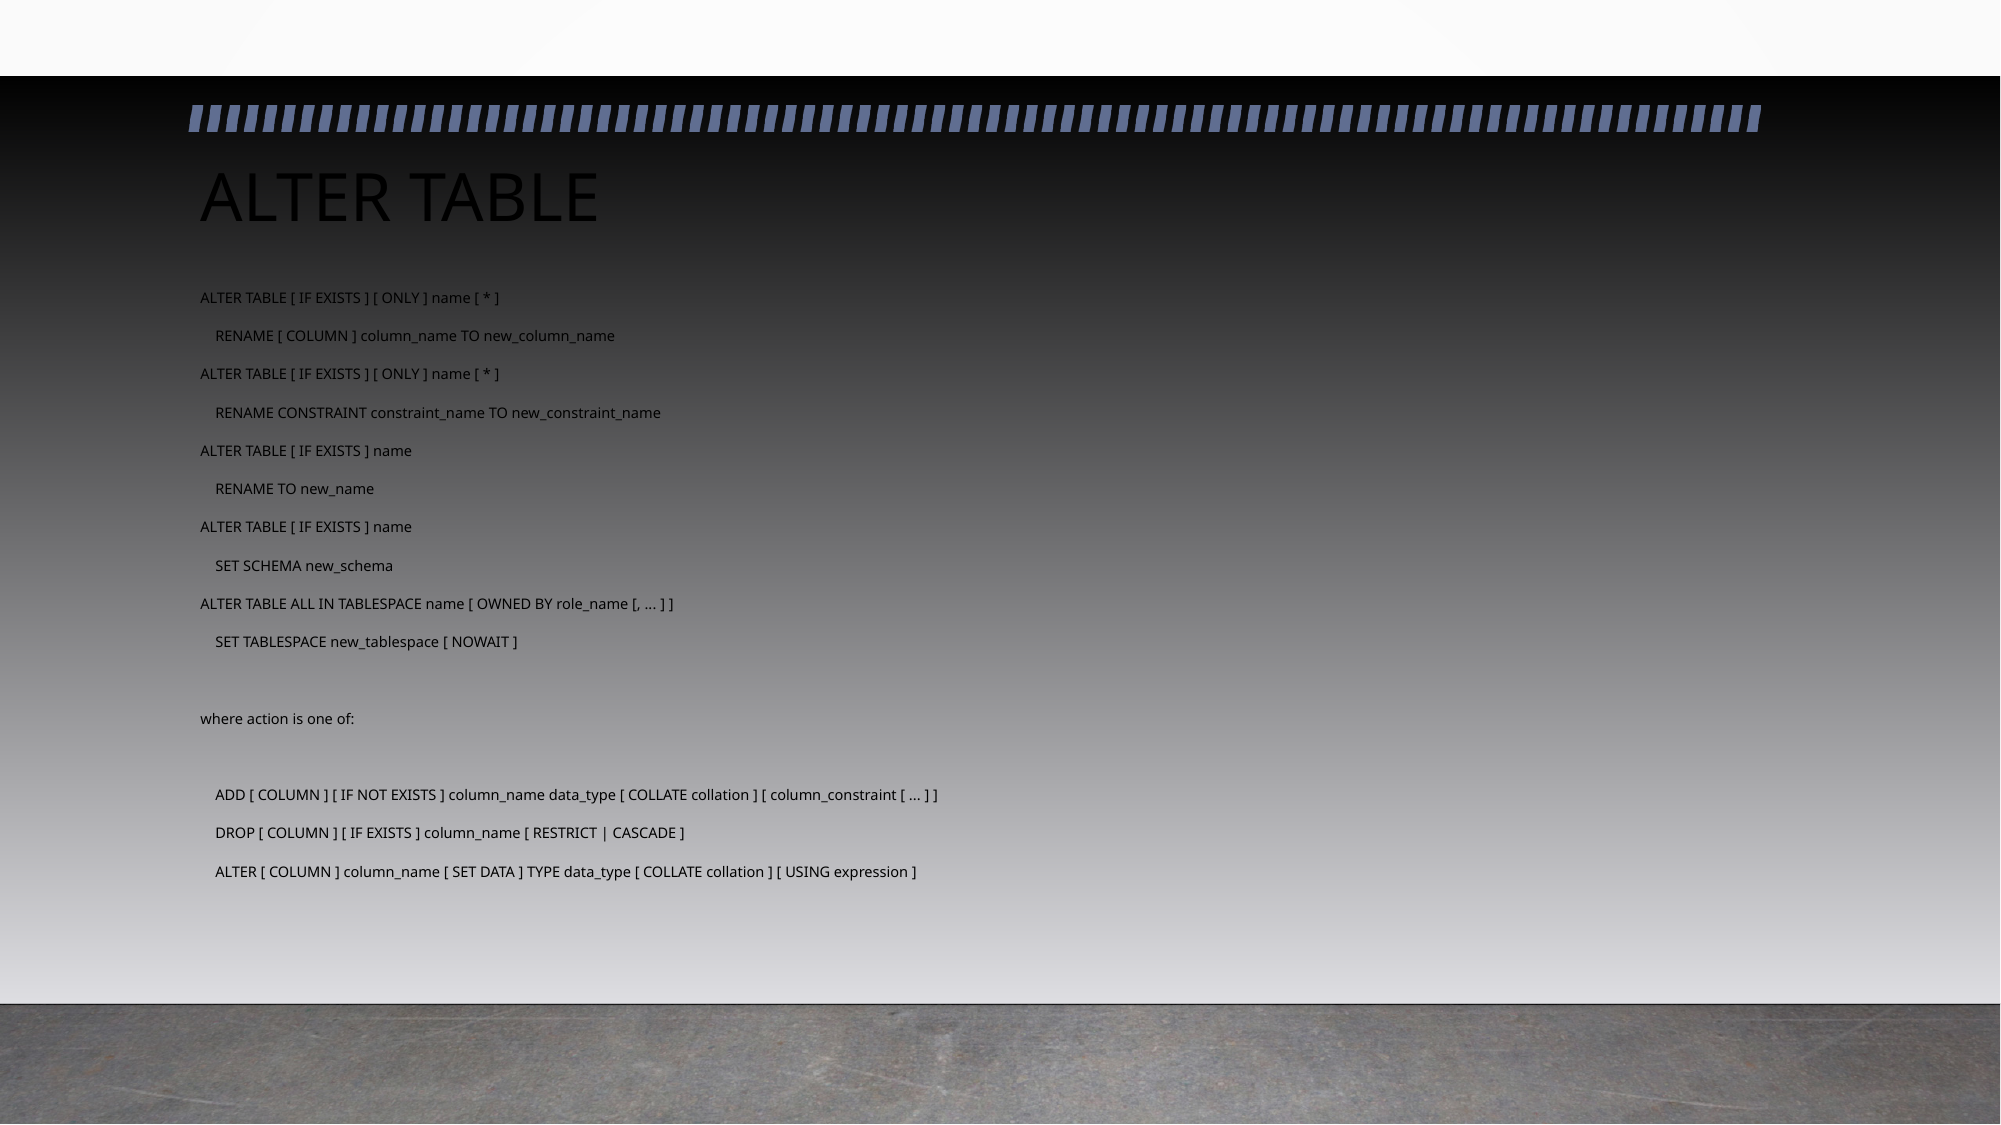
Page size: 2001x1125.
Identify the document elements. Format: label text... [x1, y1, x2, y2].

title ALTER TABLE [185, 156, 1761, 281]
list ALTER TABLE [ IF EXISTS ] [ ONLY ] name [ * ] RENAME [ COLUMN ] column_name TO new_column_name ALTER TABLE [ IF EXISTS ] [ ONLY ] name [ * ] RENAME CONSTRAINT constraint_name TO new_constraint_name ALTER TABLE [ IF EXISTS ] name RENAME TO new_name ALTER TABLE [ IF EXISTS ] name SET SCHEMA new_schema ALTER TABLE ALL IN TABLESPACE name [ OWNED BY role_name [, ... ] ] SET TABLESPACE new_tablespace [ NOWAIT ] where action is one of: ADD [ COLUMN ] [ IF NOT EXISTS ] column_name data_type [ COLLATE collation ] [ column_constraint [ ... ] ] DROP [ COLUMN ] [ IF EXISTS ] column_name [ RESTRICT | CASCADE ] ALTER [ COLUMN ] column_name [ SET DATA ] TYPE data_type [ COLLATE collation ] [ USING expression ] [185, 281, 1761, 897]
